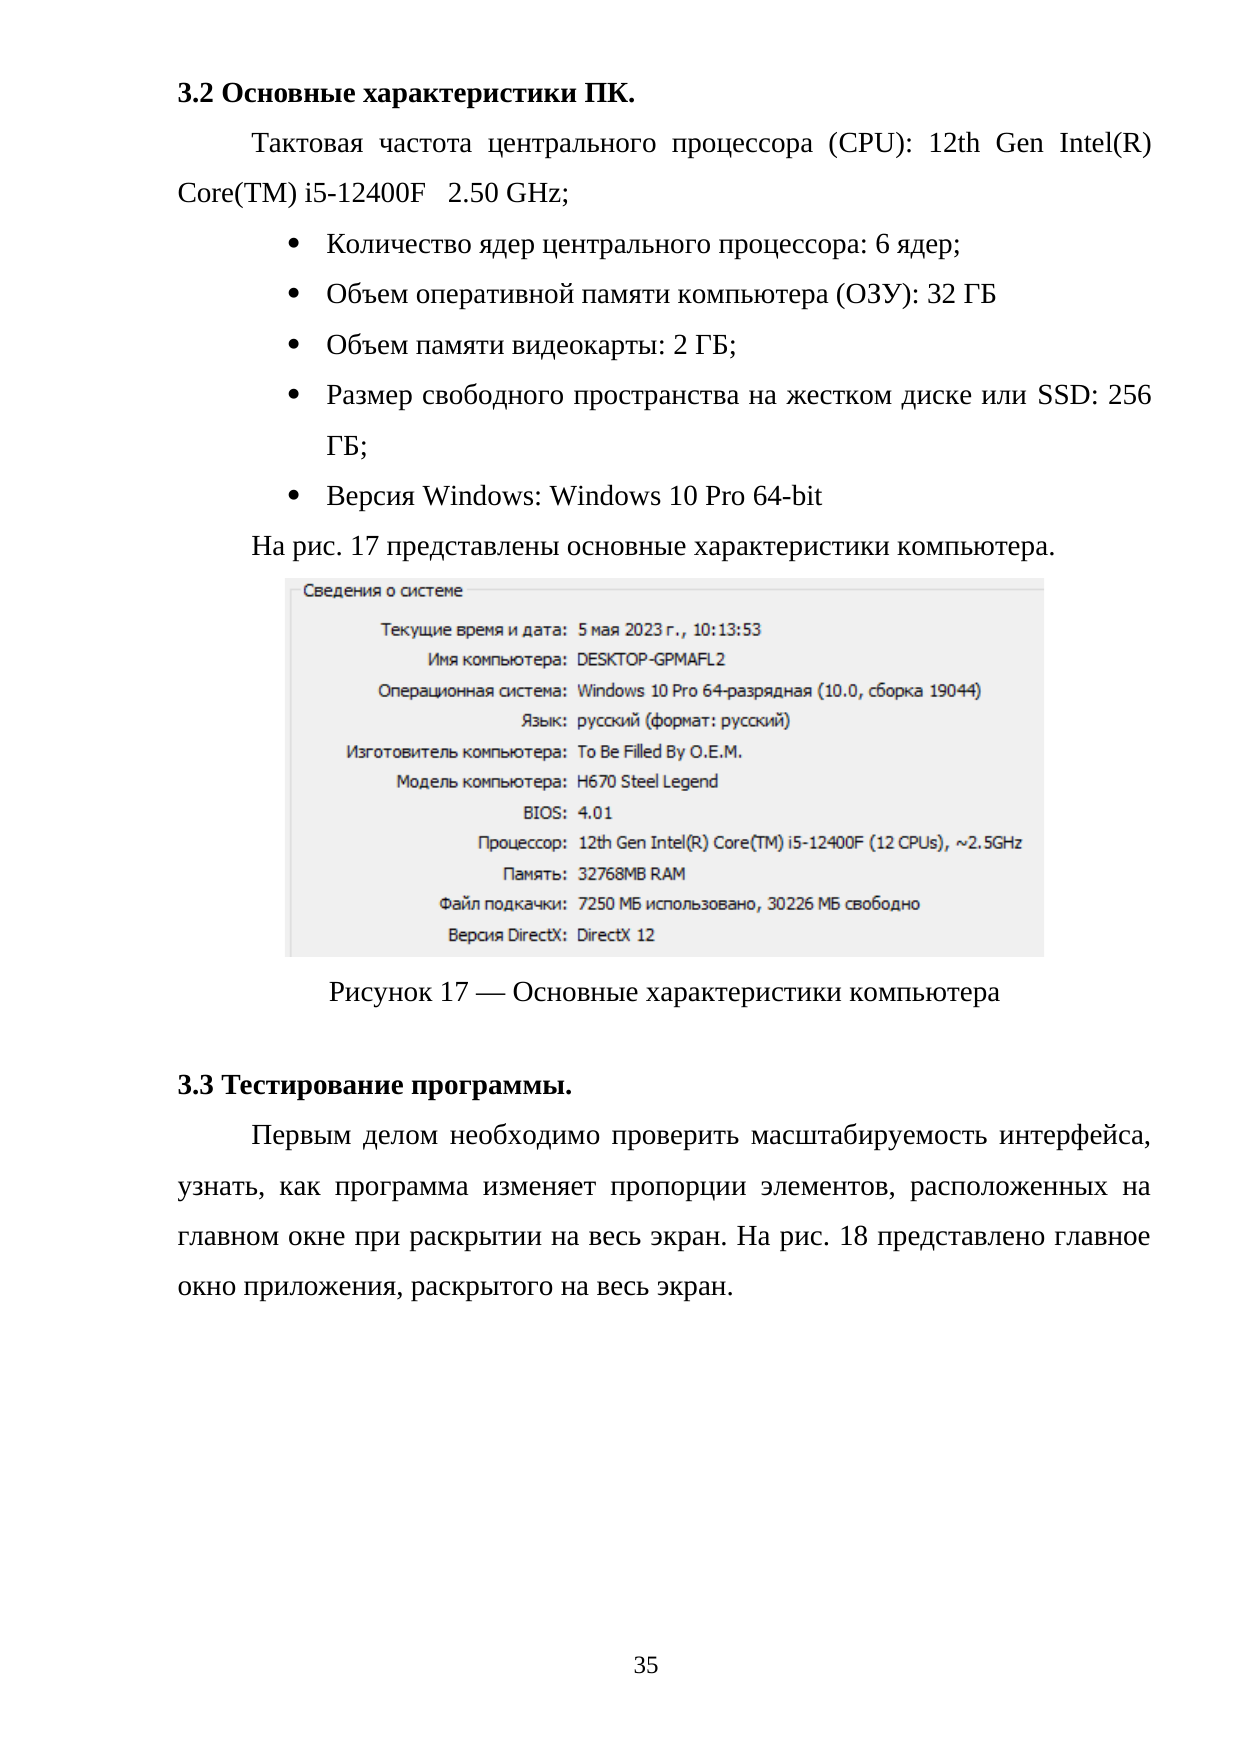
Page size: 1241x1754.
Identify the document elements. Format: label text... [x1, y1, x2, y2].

text На рис. 17 представлены основные характеристики компьютера. [177, 528, 1152, 562]
subtitle 3.3 Тестирование программы. [177, 1067, 1152, 1101]
subtitle 3.2 Основные характеристики ПК. [177, 75, 1152, 108]
list Объем памяти видеокарты: 2 ГБ; [288, 327, 1152, 360]
text Рисунок 17 — Основные характеристики компьютера [177, 579, 1152, 1007]
list Количество ядер центрального процессора: 6 ядер; [288, 226, 1152, 259]
list Объем оперативной памяти компьютера (ОЗУ): 32 ГБ [288, 276, 1152, 310]
list Размер свободного пространства на жестком диске или SSD: 256 ГБ; [288, 377, 1152, 461]
text Тактовая частота центрального процессора (CPU): 12th Gen Intel(R) Core(TM) i5-12400F 2.50 GHz; [177, 125, 1152, 209]
list Версия Windows: Windows 10 Pro 64-bit [288, 478, 1152, 512]
text Первым делом необходимо проверить масштабируемость интерфейса, узнать, как программа изменяет пропорции элементов, расположенных на главном окне при раскрытии на весь экран. На рис. 18 представлено главное окно приложения, раскрытого на весь экран. [177, 1117, 1152, 1302]
